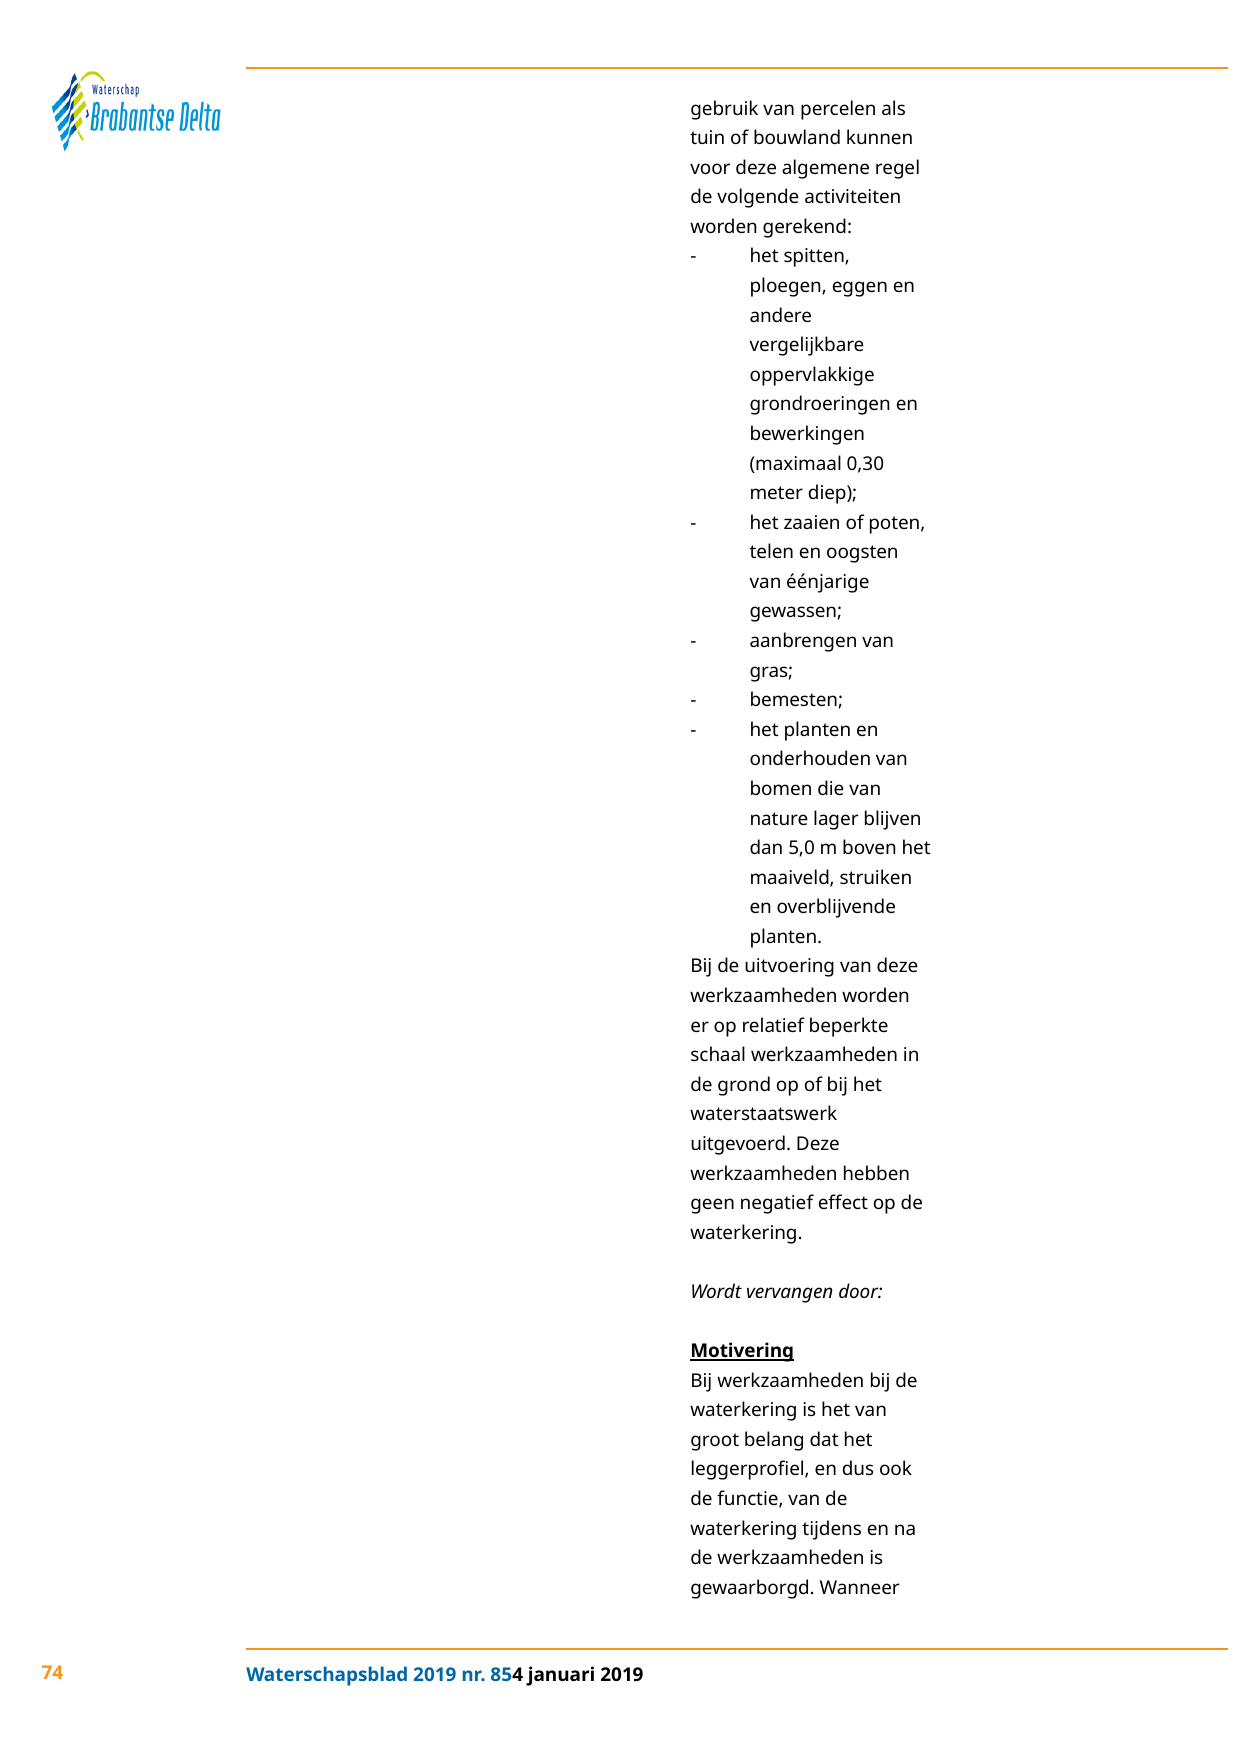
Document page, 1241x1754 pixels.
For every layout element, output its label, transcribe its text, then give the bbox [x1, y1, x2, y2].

picture [41, 47, 231, 172]
table_cell [248, 95, 469, 1600]
table_cell [931, 95, 1152, 1600]
table_cell [469, 95, 690, 1600]
table_cell gebruik van percelen als tuin of bouwland kunnen voor deze algemene regel de volgende activiteiten worden gerekend: het spitten, ploegen, eggen en andere vergelijkbare oppervlakkige grondroeringen en bewerkingen (maximaal 0,30 meter diep); het zaaien of poten, telen en oogsten van éénjarige gewassen; aanbrengen van gras; bemesten; het planten en onderhouden van bomen die van nature lager blijven dan 5,0 m boven het maaiveld, struiken en overblijvende planten. Bij de uitvoering van deze werkzaamheden worden er op relatief beperkte schaal werkzaamheden in de grond op of bij het waterstaatswerk uitgevoerd. Deze werkzaamheden hebben geen negatief effect op de waterkering. Wordt vervangen door: Motivering Bij werkzaamheden bij de waterkering is het van groot belang dat het leggerprofiel, en dus ook de functie, van de waterkering tijdens en na de werkzaamheden is gewaarborgd. Wanneer [690, 95, 931, 1600]
